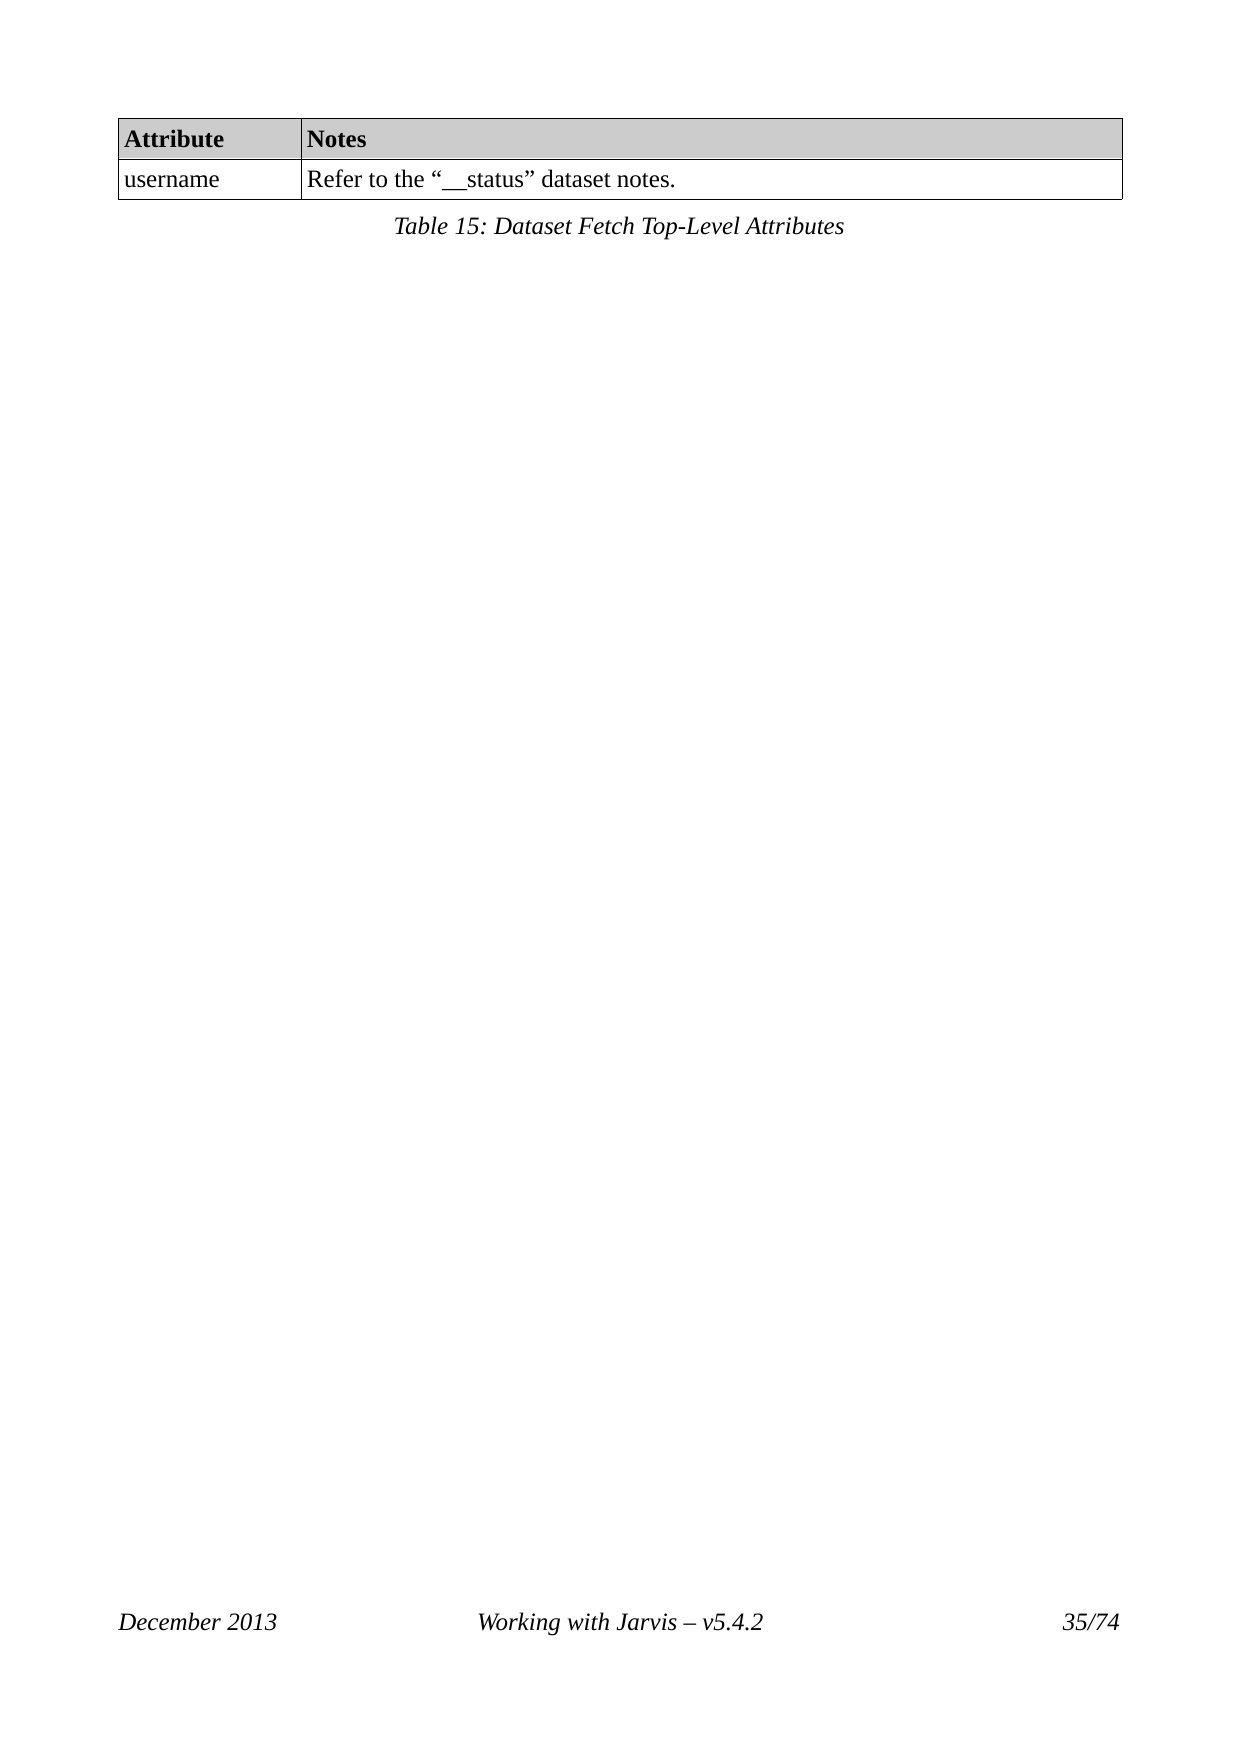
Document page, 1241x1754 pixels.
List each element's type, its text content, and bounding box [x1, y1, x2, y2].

table_header Attribute [119, 119, 301, 158]
table_header Notes [302, 119, 1122, 158]
text Table 15: Dataset Fetch Top-Level Attributes [118, 211, 1122, 240]
table_cell username [119, 160, 301, 199]
table_cell Refer to the “__status” dataset notes. [302, 160, 1122, 199]
